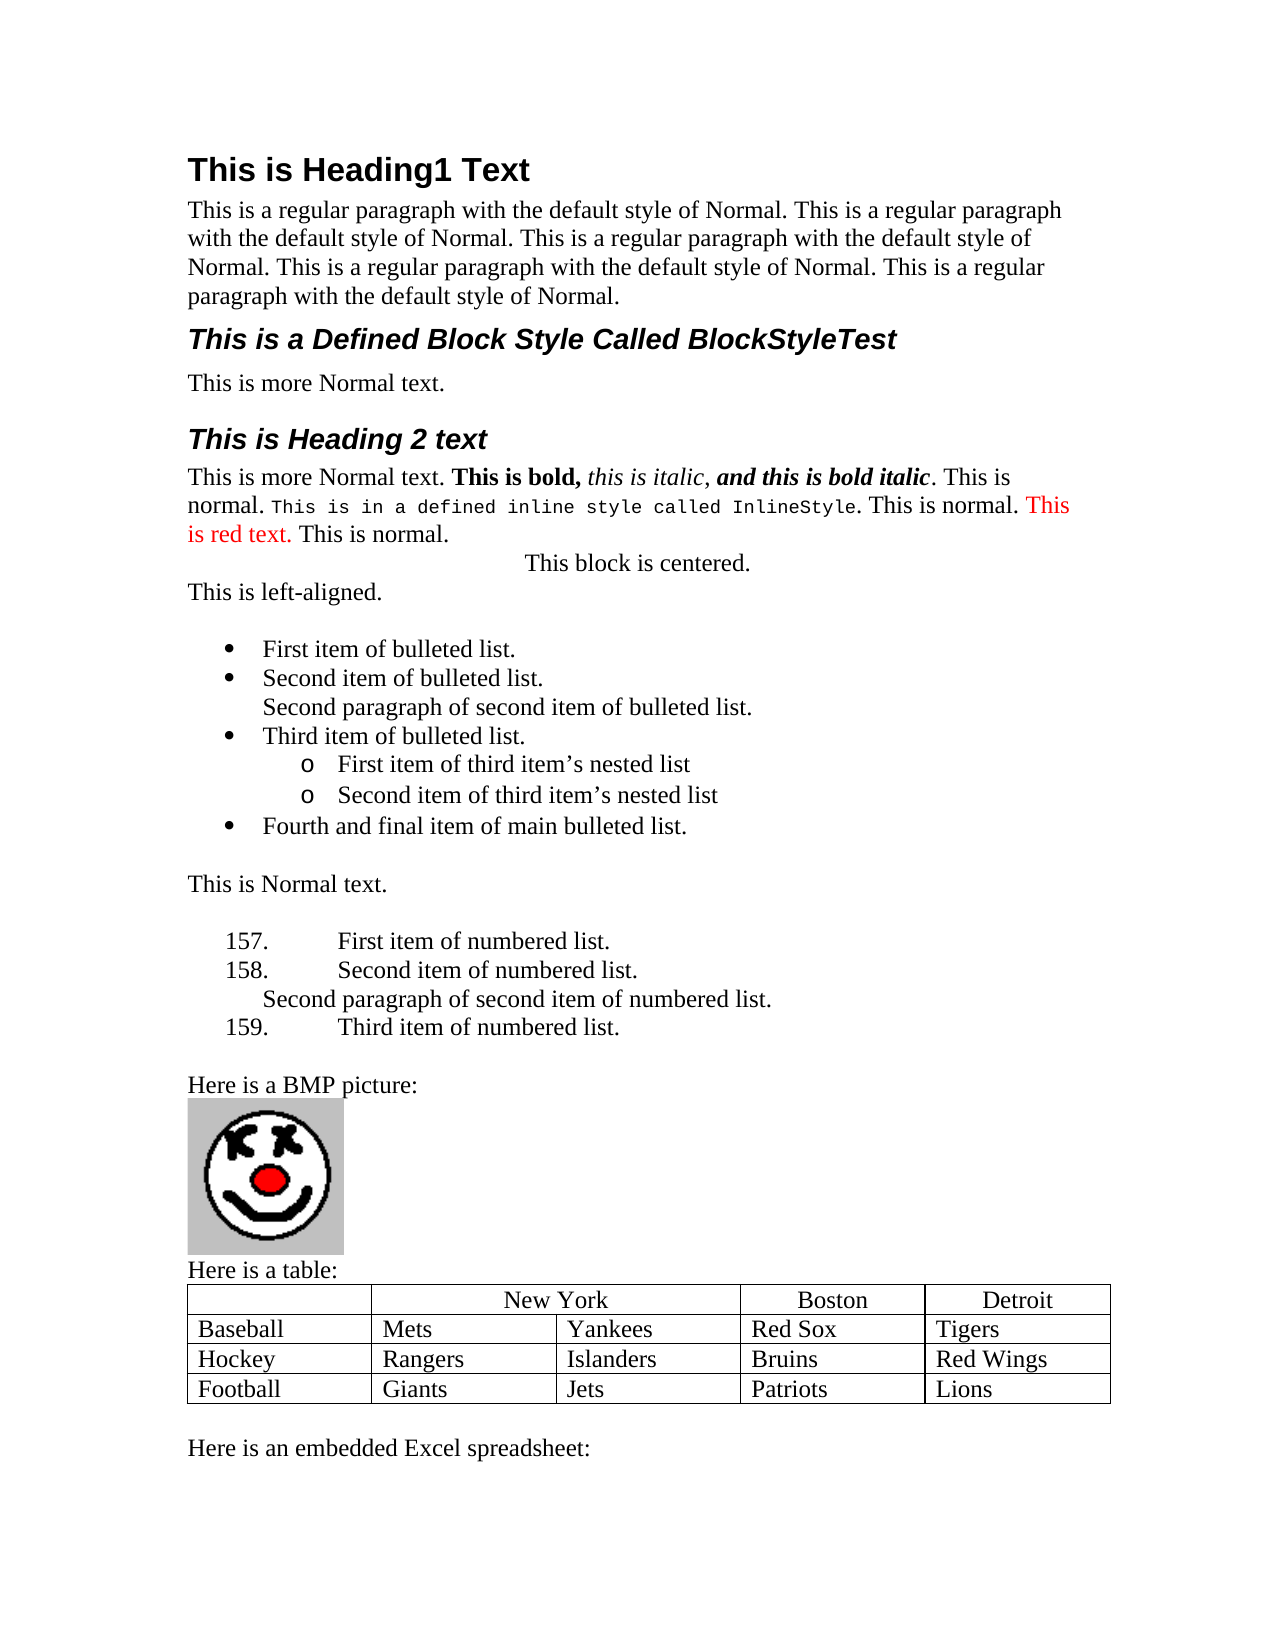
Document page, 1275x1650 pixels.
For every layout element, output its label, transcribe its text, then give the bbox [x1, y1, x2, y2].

text This block is centered. [187, 548, 1087, 577]
subtitle This is Heading 2 text [187, 422, 1087, 456]
table_cell Red Wings [926, 1344, 1110, 1373]
table_header New York [372, 1285, 740, 1313]
text This is left-aligned. [187, 577, 1087, 606]
list First item of bulleted list. [225, 634, 1087, 663]
list Second item of third item’s nested list [300, 780, 1087, 811]
list Third item of numbered list. [225, 1012, 1087, 1041]
list First item of numbered list. [225, 926, 1087, 955]
text This is more Normal text. This is bold, this is italic, and this is bold italic. This is normal. This is in a defined inline style called InlineStyle. This is normal. This is red text. This is normal. [187, 462, 1087, 548]
list Second item of numbered list. [225, 955, 1087, 984]
table_cell Baseball [188, 1315, 371, 1343]
table_cell Islanders [557, 1344, 740, 1373]
text This is Normal text. [187, 869, 1087, 897]
text Here is a table: [187, 1255, 1087, 1284]
table_cell Bruins [741, 1344, 924, 1373]
table_cell Giants [372, 1374, 556, 1403]
text This is a Defined Block Style Called BlockStyleTest [187, 322, 1087, 356]
list Fourth and final item of main bulleted list. [225, 811, 1087, 840]
text Second paragraph of second item of numbered list. [262, 984, 1087, 1012]
text Second paragraph of second item of bulleted list. [262, 692, 1087, 721]
list Second item of bulleted list. [225, 663, 1087, 692]
text Here is a BMP picture: [187, 1070, 1087, 1099]
subtitle This is Heading1 Text [187, 150, 1087, 188]
text This is a regular paragraph with the default style of Normal. This is a regular paragraph with the default style of Normal. This is a regular paragraph with the default style of Normal. This is a regular paragraph with the default style of Normal. This is a regular paragraph with the default style of Normal. [187, 195, 1087, 310]
text This is more Normal text. [187, 368, 1087, 397]
table_cell Tigers [926, 1315, 1110, 1343]
table_header Detroit [926, 1285, 1110, 1313]
table_cell Yankees [557, 1315, 740, 1343]
table_cell Patriots [741, 1374, 924, 1403]
table_cell Hockey [188, 1344, 371, 1373]
table_cell Mets [372, 1315, 556, 1343]
table_cell Red Sox [741, 1315, 924, 1343]
table_cell Lions [926, 1374, 1110, 1403]
table_cell Jets [557, 1374, 740, 1403]
text Here is an embedded Excel spreadsheet: [187, 1433, 1087, 1461]
table_header Boston [741, 1285, 924, 1313]
table_cell Football [188, 1374, 371, 1403]
table_header [188, 1285, 371, 1313]
table_cell Rangers [372, 1344, 556, 1373]
list Third item of bulleted list. [225, 721, 1087, 749]
list First item of third item’s nested list [300, 749, 1087, 780]
